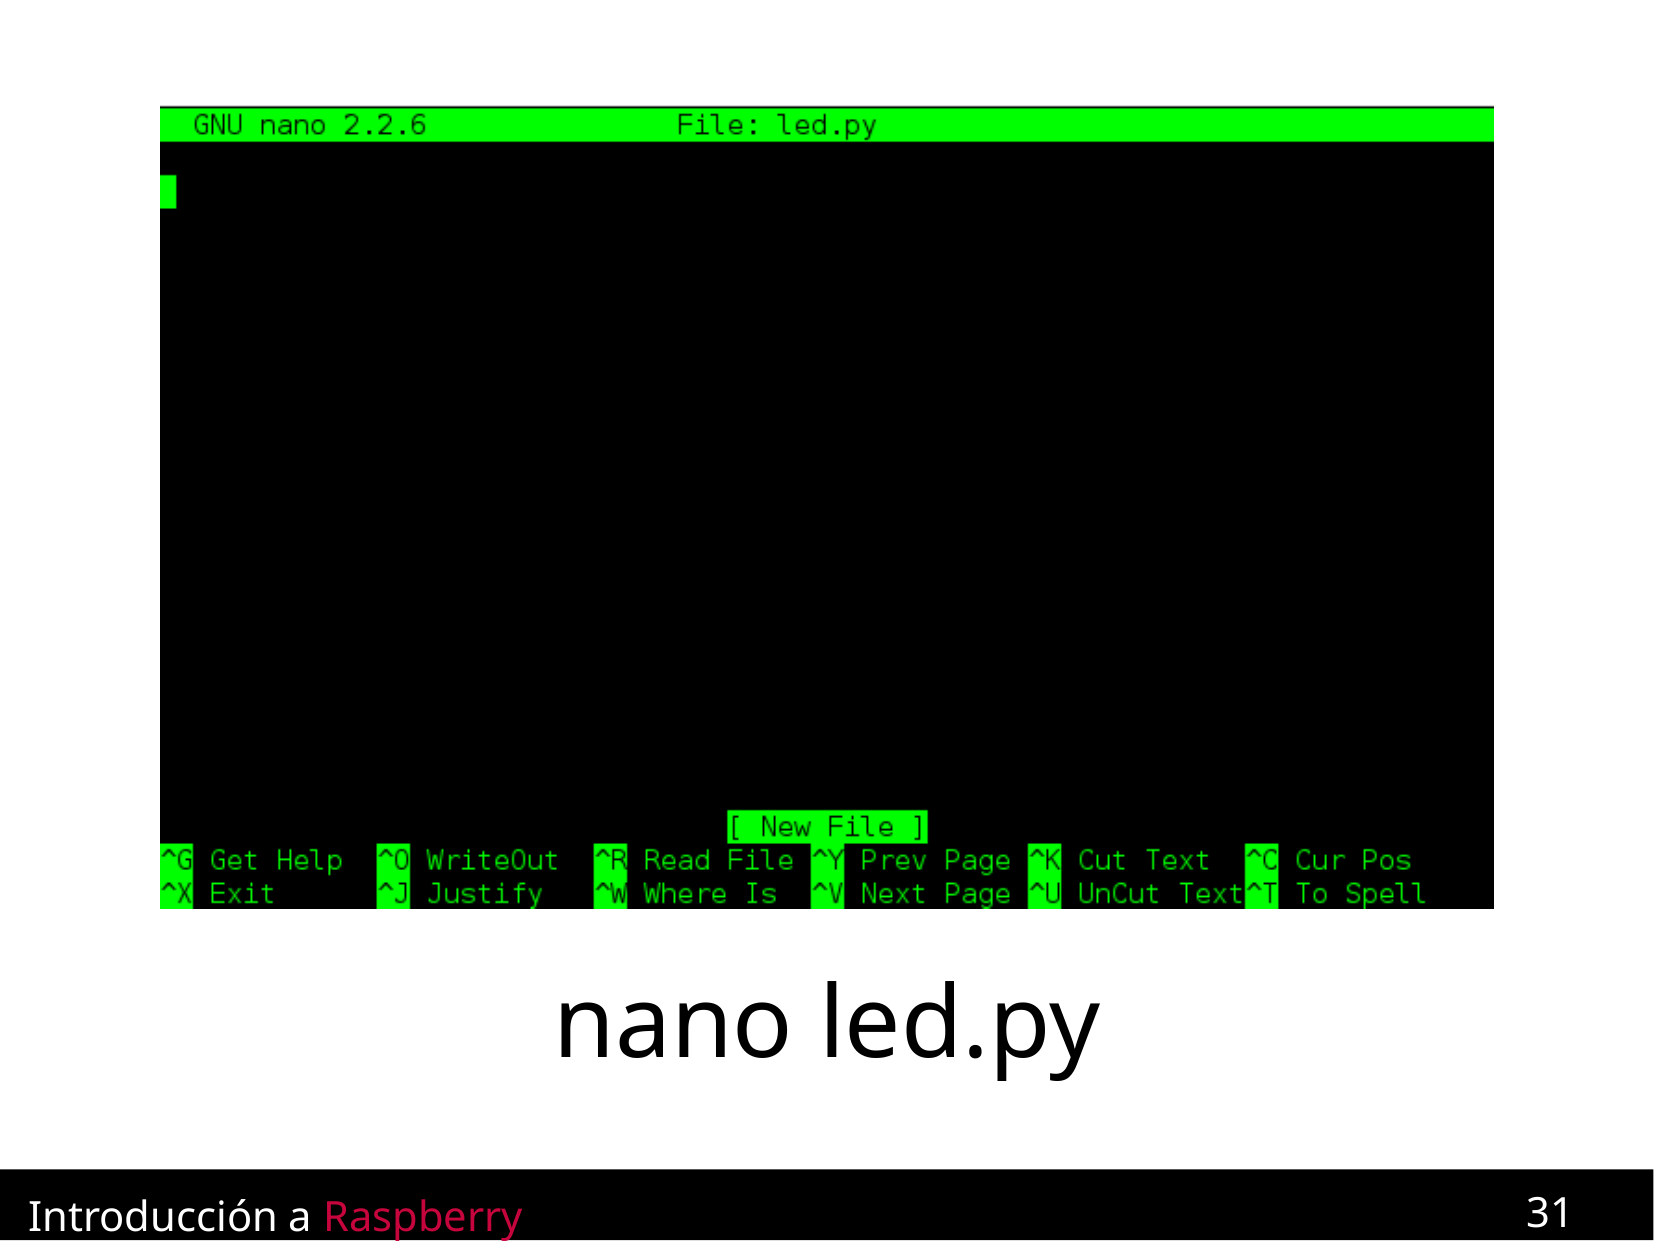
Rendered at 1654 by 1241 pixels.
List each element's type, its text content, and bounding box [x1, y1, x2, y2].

text_box Introducción a Raspberry Pi [13, 1179, 556, 1241]
picture [160, 105, 1494, 909]
text_box [0, 0, 1654, 1241]
title nano led.py [82, 915, 1572, 1123]
text_box [1521, 1175, 1654, 1241]
